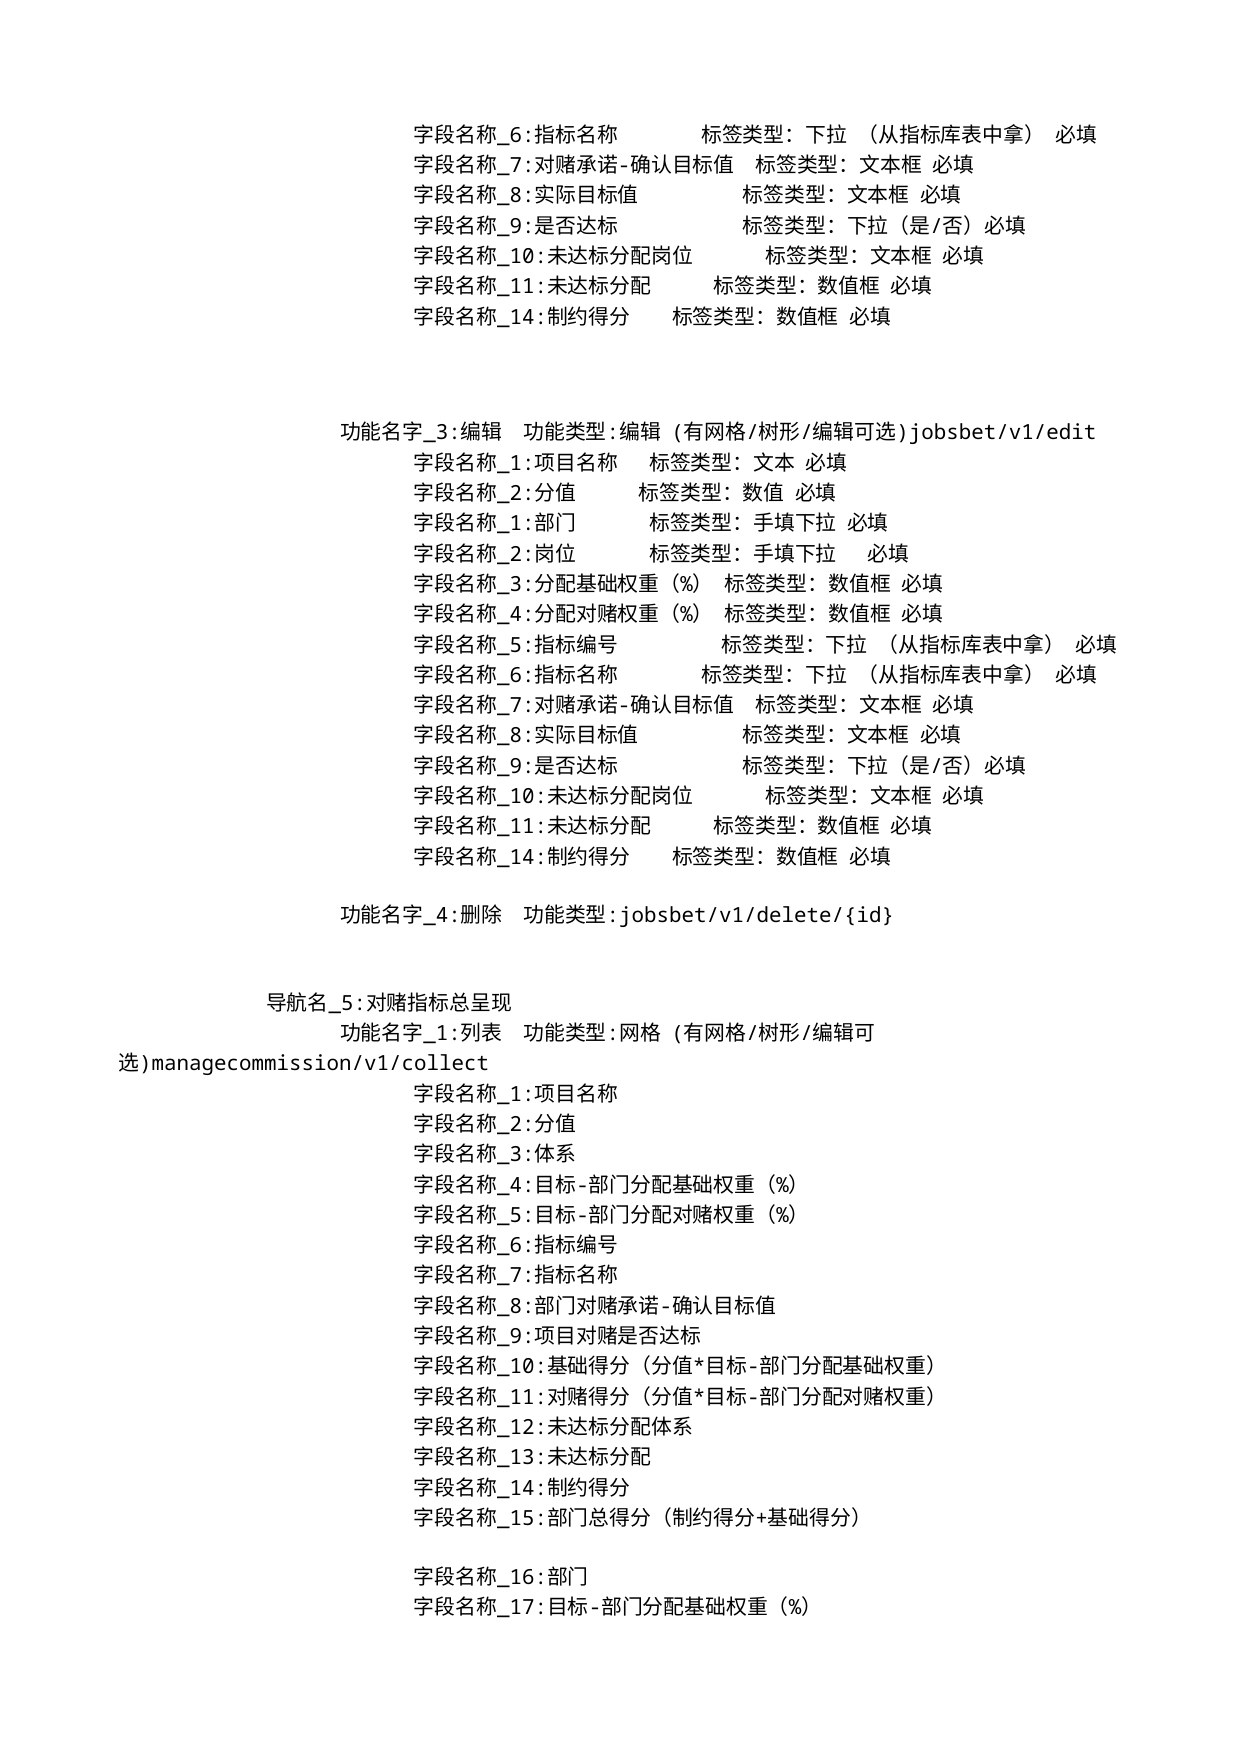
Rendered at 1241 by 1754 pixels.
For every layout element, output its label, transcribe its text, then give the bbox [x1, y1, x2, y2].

text 字段名称_10:未达标分配岗位 标签类型：文本框 必填 [118, 779, 1122, 810]
text 功能名字_3:编辑 功能类型:编辑 (有网格/树形/编辑可选)jobsbet/v1/edit [118, 416, 1122, 446]
text 字段名称_5:目标-部门分配对赌权重（%） [118, 1198, 1122, 1228]
text 导航名_5:对赌指标总呈现 [118, 986, 1122, 1016]
text 字段名称_4:分配对赌权重（%） 标签类型：数值框 必填 [118, 597, 1122, 628]
text 字段名称_13:未达标分配 [118, 1441, 1122, 1471]
text 字段名称_9:项目对赌是否达标 [118, 1319, 1122, 1350]
text 字段名称_14:制约得分 标签类型：数值框 必填 [118, 840, 1122, 870]
text 字段名称_1:部门 标签类型：手填下拉 必填 [118, 507, 1122, 537]
text 字段名称_2:分值 标签类型：数值 必填 [118, 476, 1122, 507]
text 字段名称_6:指标编号 [118, 1228, 1122, 1259]
text 字段名称_11:未达标分配 标签类型：数值框 必填 [118, 270, 1122, 300]
text 字段名称_2:岗位 标签类型：手填下拉 必填 [118, 537, 1122, 567]
text 字段名称_10:未达标分配岗位 标签类型：文本框 必填 [118, 239, 1122, 270]
text 字段名称_1:项目名称 标签类型：文本 必填 [118, 446, 1122, 476]
text 字段名称_14:制约得分 [118, 1471, 1122, 1501]
text 字段名称_11:对赌得分（分值*目标-部门分配对赌权重） [118, 1380, 1122, 1410]
text 字段名称_8:实际目标值 标签类型：文本框 必填 [118, 719, 1122, 749]
text 字段名称_3:体系 [118, 1137, 1122, 1168]
text 字段名称_1:项目名称 [118, 1077, 1122, 1107]
text 字段名称_10:基础得分（分值*目标-部门分配基础权重） [118, 1350, 1122, 1380]
text 字段名称_3:分配基础权重（%） 标签类型：数值框 必填 [118, 567, 1122, 597]
text 字段名称_9:是否达标 标签类型：下拉（是/否）必填 [118, 749, 1122, 779]
text 字段名称_17:目标-部门分配基础权重（%） [118, 1590, 1122, 1621]
text 字段名称_6:指标名称 标签类型：下拉 （从指标库表中拿） 必填 [118, 118, 1122, 148]
text 字段名称_8:部门对赌承诺-确认目标值 [118, 1289, 1122, 1319]
text 字段名称_11:未达标分配 标签类型：数值框 必填 [118, 810, 1122, 840]
text 字段名称_8:实际目标值 标签类型：文本框 必填 [118, 179, 1122, 209]
text 字段名称_6:指标名称 标签类型：下拉 （从指标库表中拿） 必填 [118, 658, 1122, 688]
text 字段名称_16:部门 [118, 1560, 1122, 1590]
text 功能名字_4:删除 功能类型:jobsbet/v1/delete/{id} [118, 899, 1122, 929]
text 功能名字_1:列表 功能类型:网格 (有网格/树形/编辑可选)managecommission/v1/collect [118, 1016, 1122, 1077]
text 字段名称_7:对赌承诺-确认目标值 标签类型：文本框 必填 [118, 688, 1122, 719]
text 字段名称_7:对赌承诺-确认目标值 标签类型：文本框 必填 [118, 148, 1122, 179]
text 字段名称_5:指标编号 标签类型：下拉 （从指标库表中拿） 必填 [118, 628, 1122, 658]
text 字段名称_14:制约得分 标签类型：数值框 必填 [118, 300, 1122, 330]
text 字段名称_7:指标名称 [118, 1259, 1122, 1289]
text 字段名称_2:分值 [118, 1107, 1122, 1137]
text 字段名称_9:是否达标 标签类型：下拉（是/否）必填 [118, 209, 1122, 239]
text 字段名称_15:部门总得分（制约得分+基础得分） [118, 1501, 1122, 1532]
text 字段名称_4:目标-部门分配基础权重（%） [118, 1168, 1122, 1198]
text 字段名称_12:未达标分配体系 [118, 1410, 1122, 1441]
